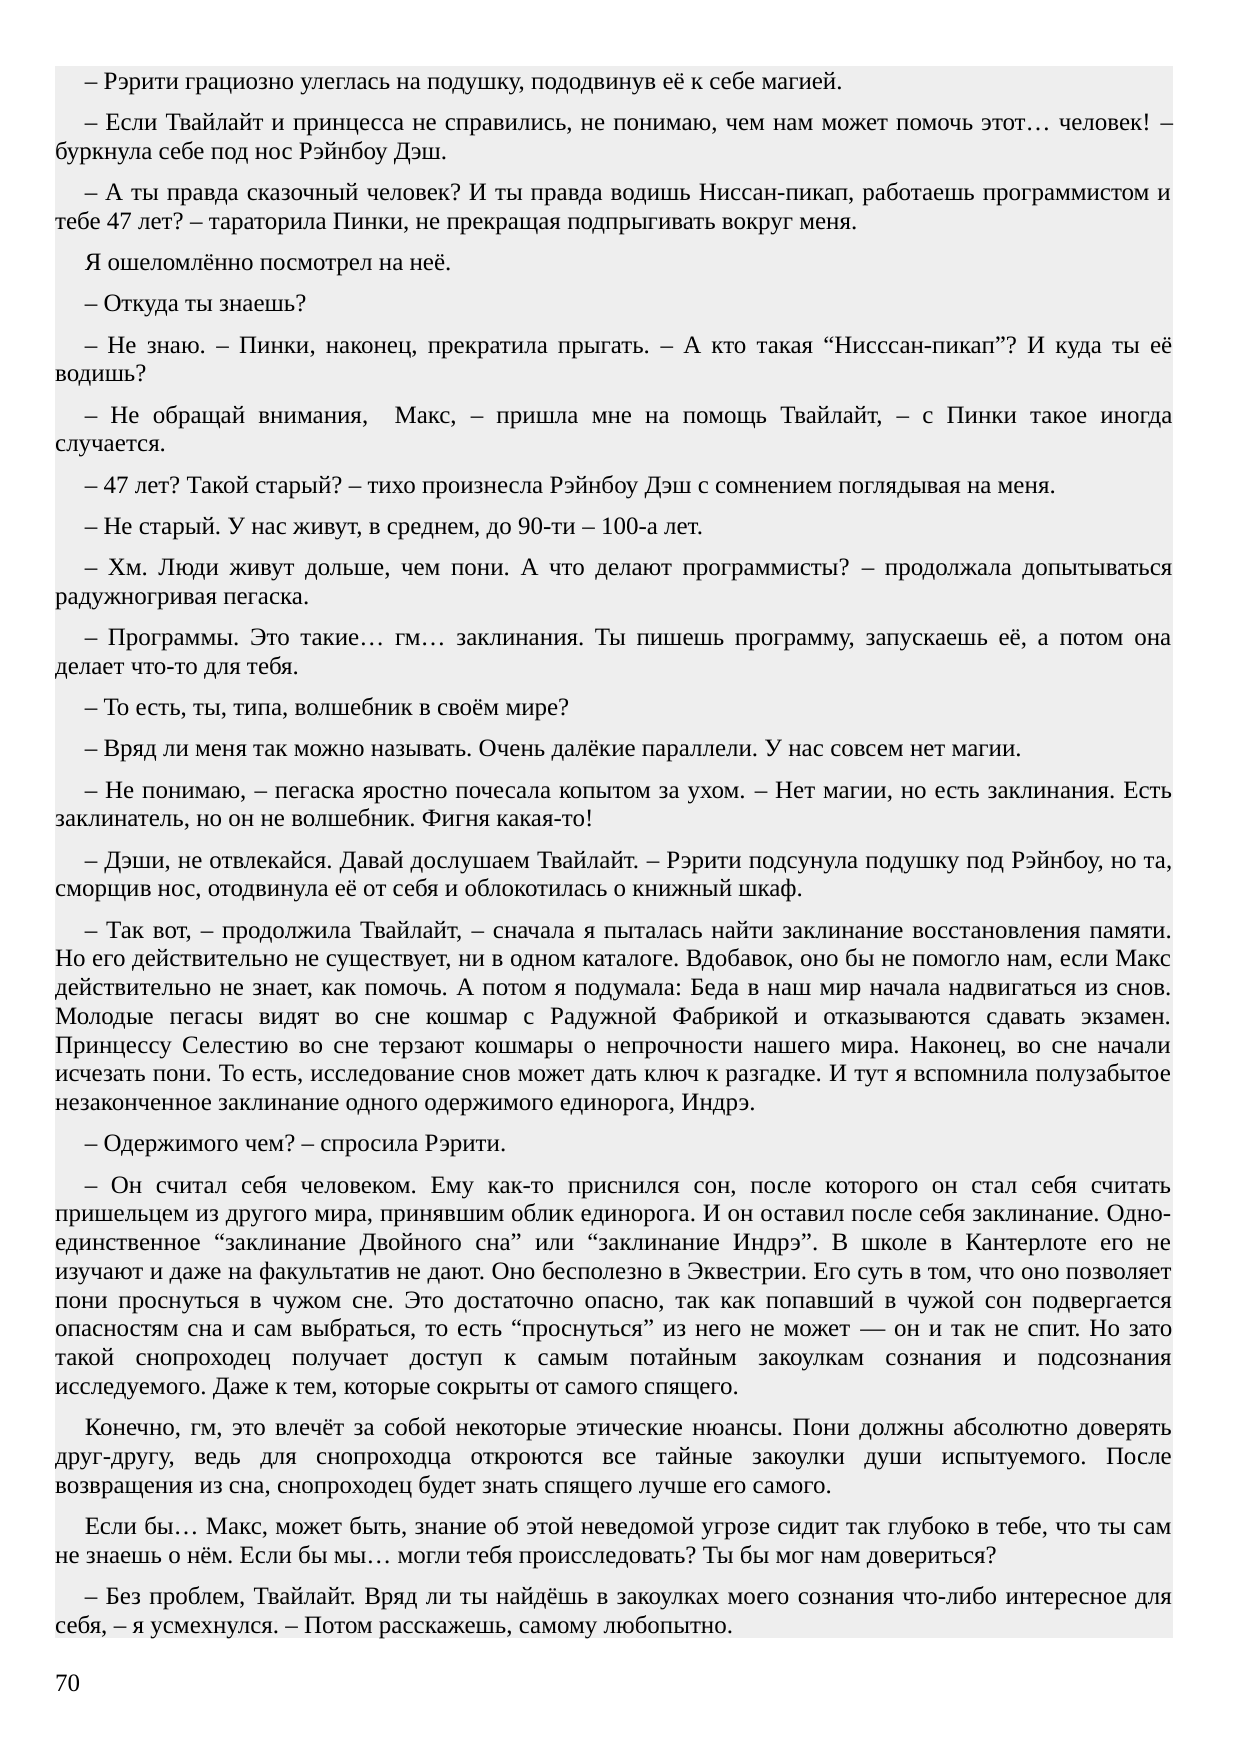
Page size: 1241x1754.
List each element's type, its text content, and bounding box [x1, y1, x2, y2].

text – 47 лет? Такой старый? – тихо произнесла Рэйнбоу Дэш с сомнением поглядывая на меня. [55, 470, 1173, 498]
text – Так вот, – продолжила Твайлайт, – сначала я пыталась найти заклинание восстановления памяти. Но его действительно не существует, ни в одном каталоге. Вдобавок, оно бы не помогло нам, если Макс действительно не знает, как помочь. А потом я подумала: Беда в наш мир начала надвигаться из снов. Молодые пегасы видят во сне кошмар с Радужной Фабрикой и отказываются сдавать экзамен. Принцессу Селестию во сне терзают кошмары о непрочности нашего мира. Наконец, во сне начали исчезать пони. То есть, исследование снов может дать ключ к разгадке. И тут я вспомнила полузабытое незаконченное заклинание одного одержимого единорога, Индрэ. [55, 915, 1173, 1116]
text – Если Твайлайт и принцесса не справились, не понимаю, чем нам может помочь этот… человек! – буркнула себе под нос Рэйнбоу Дэш. [55, 107, 1173, 165]
text – Вряд ли меня так можно называть. Очень далёкие параллели. У нас совсем нет магии. [55, 733, 1173, 762]
text – Не знаю. – Пинки, наконец, прекратила прыгать. – А кто такая “Нисссан-пикап”? И куда ты её водишь? [55, 330, 1173, 387]
text – Не старый. У нас живут, в среднем, до 90-ти – 100-а лет. [55, 511, 1173, 540]
text Конечно, гм, это влечёт за собой некоторые этические нюансы. Пони должны абсолютно доверять друг-другу, ведь для снопроходца откроются все тайные закоулки души испытуемого. После возвращения из сна, снопроходец будет знать спящего лучше его самого. [55, 1412, 1173, 1498]
text – Откуда ты знаешь? [55, 288, 1173, 317]
text – Рэрити грациозно улеглась на подушку, пододвинув её к себе магией. [55, 66, 1173, 95]
text – То есть, ты, типа, волшебник в своём мире? [55, 692, 1173, 721]
text – Хм. Люди живут дольше, чем пони. А что делают программисты? – продолжала допытываться радужногривая пегаска. [55, 552, 1173, 610]
text – Программы. Это такие… гм… заклинания. Ты пишешь программу, запускаешь её, а потом она делает что-то для тебя. [55, 622, 1173, 680]
text Если бы… Макс, может быть, знание об этой неведомой угрозе сидит так глубоко в тебе, что ты сам не знаешь о нём. Если бы мы… могли тебя происследовать? Ты бы мог нам довериться? [55, 1511, 1173, 1568]
text – Не обращай внимания, Макс, – пришла мне на помощь Твайлайт, – с Пинки такое иногда случается. [55, 400, 1173, 457]
text – Дэши, не отвлекайся. Давай дослушаем Твайлайт. – Рэрити подсунула подушку под Рэйнбоу, но та, сморщив нос, отодвинула её от себя и облокотилась о книжный шкаф. [55, 845, 1173, 902]
text – Он считал себя человеком. Ему как-то приснился сон, после которого он стал себя считать пришельцем из другого мира, принявшим облик единорога. И он оставил после себя заклинание. Одно-единственное “заклинание Двойного сна” или “заклинание Индрэ”. В школе в Кантерлоте его не изучают и даже на факультатив не дают. Оно бесполезно в Эквестрии. Его суть в том, что оно позволяет пони проснуться в чужом сне. Это достаточно опасно, так как попавший в чужой сон подвергается опасностям сна и сам выбраться, то есть “проснуться” из него не может — он и так не спит. Но зато такой снопроходец получает доступ к самым потайным закоулкам сознания и подсознания исследуемого. Даже к тем, которые сокрыты от самого спящего. [55, 1170, 1173, 1400]
text – Без проблем, Твайлайт. Вряд ли ты найдёшь в закоулках моего сознания что-либо интересное для себя, – я усмехнулся. – Потом расскажешь, самому любопытно. [55, 1581, 1173, 1638]
text – Не понимаю, – пегаска яростно почесала копытом за ухом. – Нет магии, но есть заклинания. Есть заклинатель, но он не волшебник. Фигня какая-то! [55, 775, 1173, 832]
text – Одержимого чем? – спросила Рэрити. [55, 1128, 1173, 1157]
text Я ошеломлённо посмотрел на неё. [55, 247, 1173, 276]
text – А ты правда сказочный человек? И ты правда водишь Ниссан-пикап, работаешь программистом и тебе 47 лет? – тараторила Пинки, не прекращая подпрыгивать вокруг меня. [55, 177, 1173, 235]
